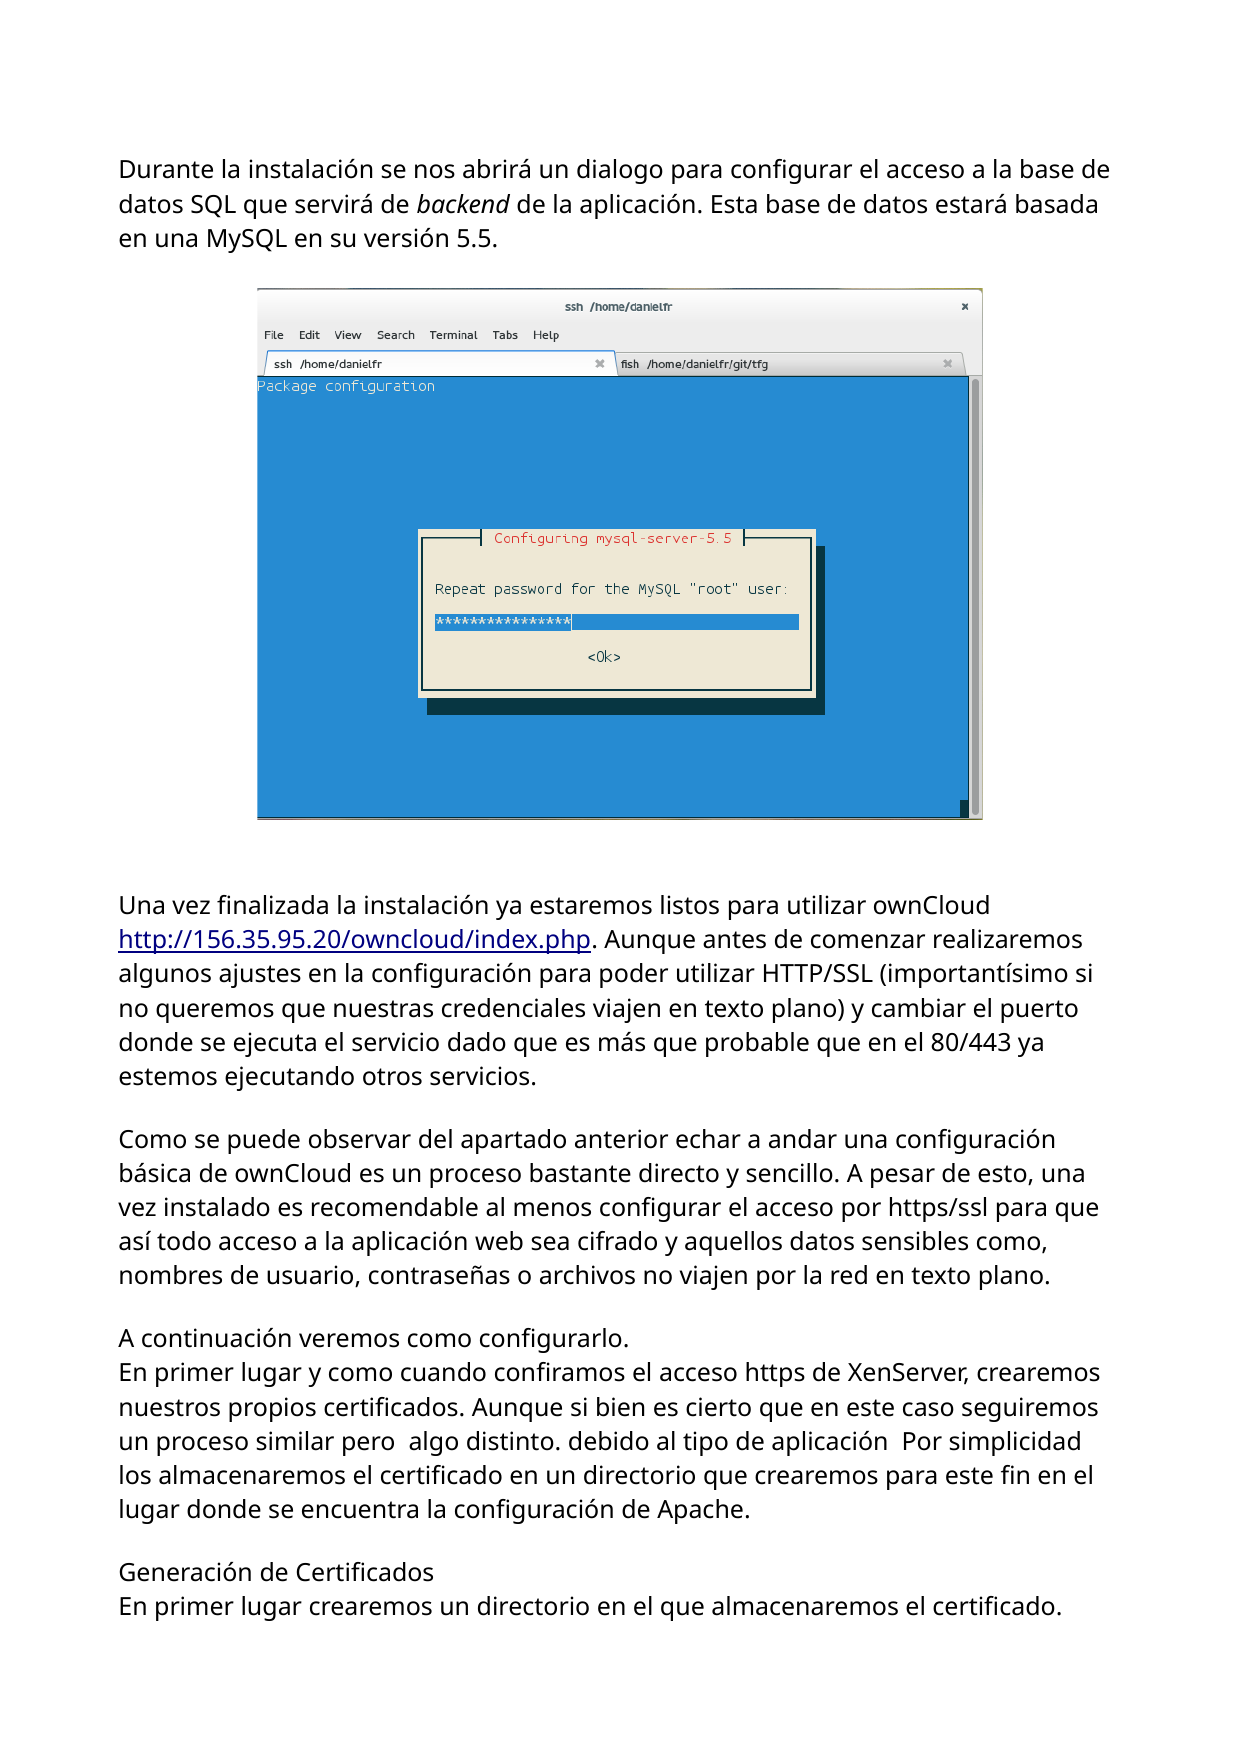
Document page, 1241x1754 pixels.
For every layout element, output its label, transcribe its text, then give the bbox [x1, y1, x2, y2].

text Una vez finalizada la instalación ya estaremos listos para utilizar ownCloud [118, 888, 1122, 922]
text A continuación veremos como configurarlo. [118, 1321, 1122, 1355]
text Generación de Certificados [118, 1554, 1122, 1589]
text En primer lugar crearemos un directorio en el que almacenaremos el certificado. [118, 1589, 1122, 1623]
text Durante la instalación se nos abrirá un dialogo para configurar el acceso a la base de datos SQL que servirá de backend de la aplicación. Esta base de datos estará basada en una MySQL en su versión 5.5. [118, 152, 1122, 254]
picture [257, 288, 983, 820]
text http://156.35.95.20/owncloud/index.php. Aunque antes de comenzar realizaremos algunos ajustes en la configuración para poder utilizar HTTP/SSL (importantísimo si no queremos que nuestras credenciales viajen en texto plano) y cambiar el puerto donde se ejecuta el servicio dado que es más que probable que en el 80/443 ya estemos ejecutando otros servicios. [118, 922, 1122, 1092]
picture [257, 378, 967, 816]
text Como se puede observar del apartado anterior echar a andar una configuración básica de ownCloud es un proceso bastante directo y sencillo. A pesar de esto, una vez instalado es recomendable al menos configurar el acceso por https/ssl para que así todo acceso a la aplicación web sea cifrado y aquellos datos sensibles como, nombres de usuario, contraseñas o archivos no viajen por la red en texto plano. [118, 1122, 1122, 1292]
text En primer lugar y como cuando confiramos el acceso https de XenServer, crearemos nuestros propios certificados. Aunque si bien es cierto que en este caso seguiremos un proceso similar pero algo distinto. debido al tipo de aplicación Por simplicidad los almacenaremos el certificado en un directorio que crearemos para este fin en el lugar donde se encuentra la configuración de Apache. [118, 1355, 1122, 1525]
